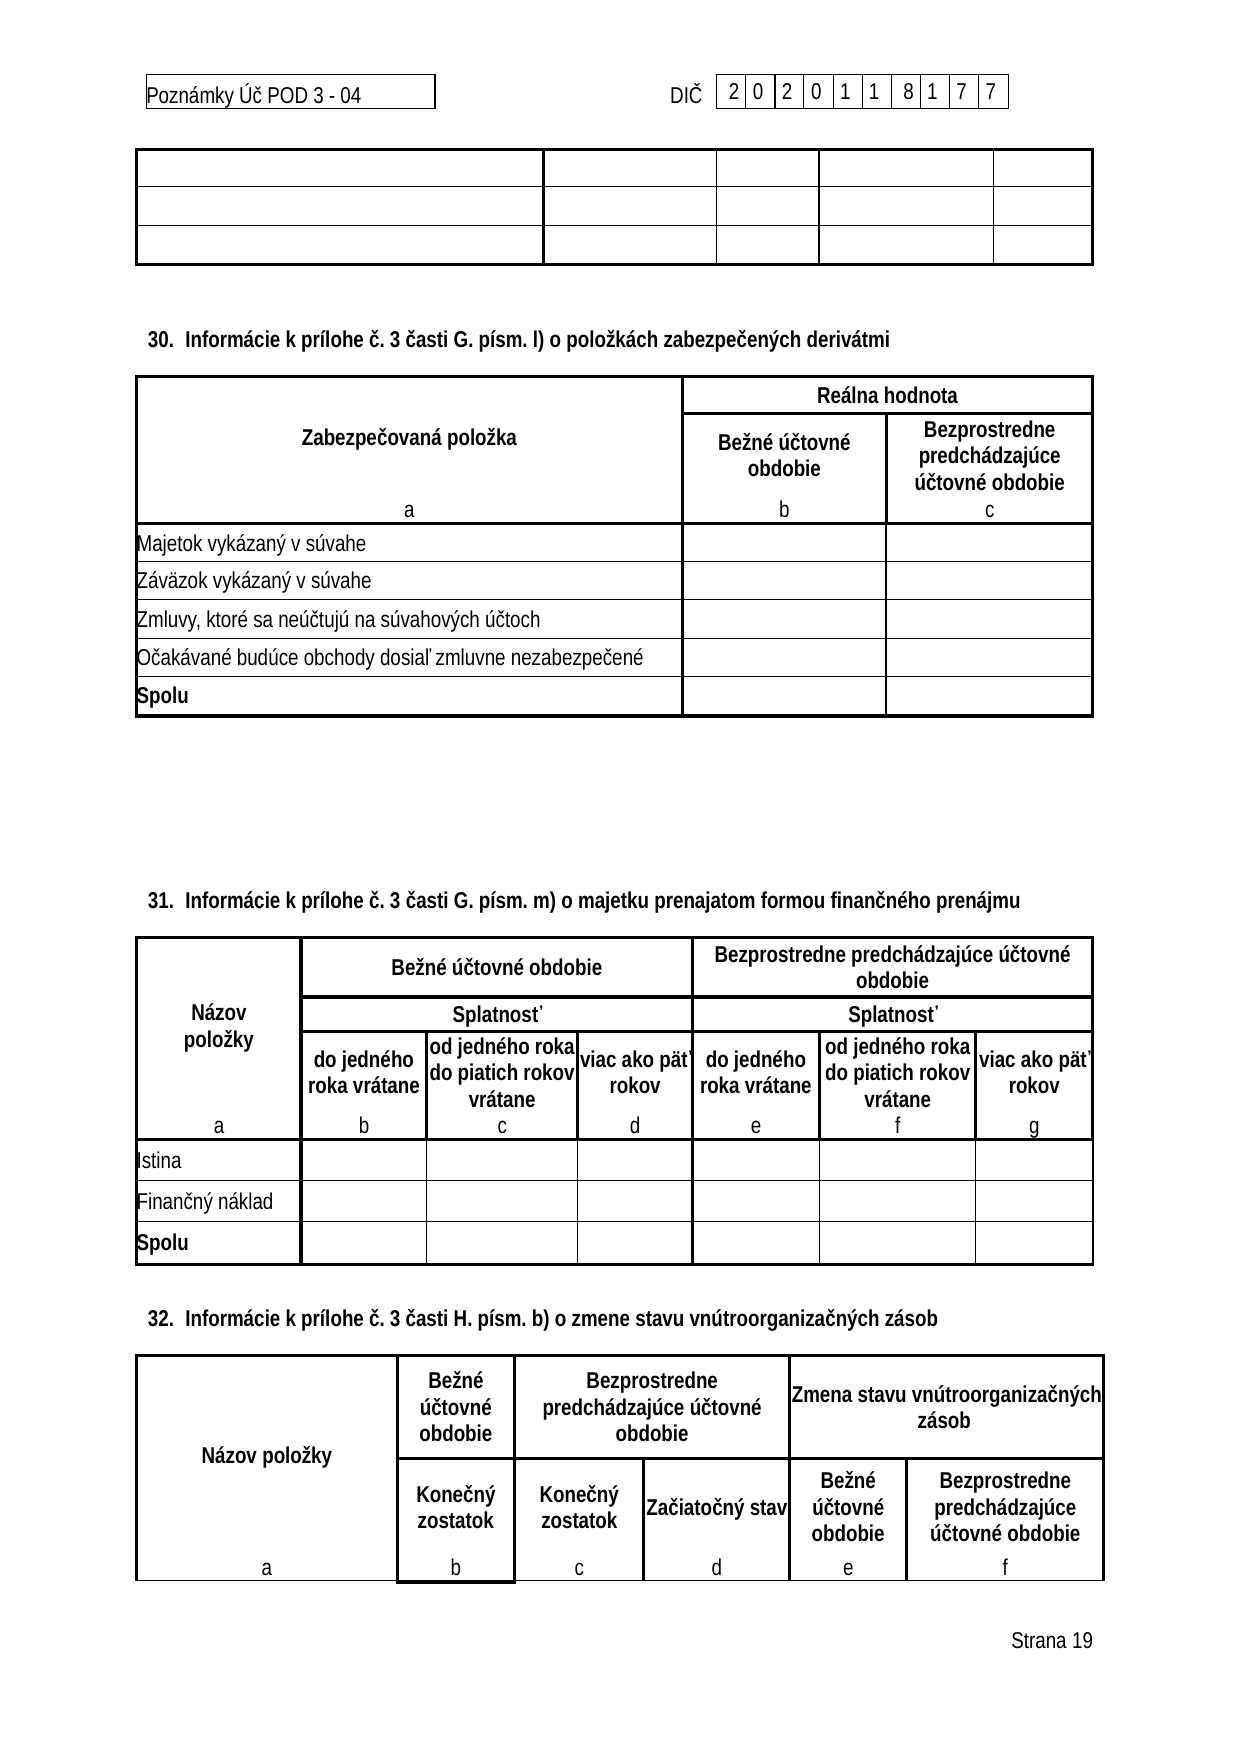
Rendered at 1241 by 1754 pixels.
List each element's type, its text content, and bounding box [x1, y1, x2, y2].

table_cell Spolu [138, 1222, 299, 1262]
table_cell [684, 525, 885, 561]
table_cell [578, 1141, 691, 1180]
table_cell Očakávané budúce obchody dosiaľ zmluvne nezabezpečené [138, 639, 681, 676]
table_cell [887, 639, 1091, 676]
table_cell [138, 226, 542, 263]
table_cell [684, 677, 885, 714]
table_cell b [399, 1554, 513, 1580]
table_cell [820, 1141, 975, 1180]
table_cell [427, 1141, 577, 1180]
table_cell viac ako päť rokov [579, 1033, 691, 1112]
table_header Bežné účtovné obdobie [399, 1357, 513, 1457]
table_cell a [138, 496, 681, 522]
table_cell Majetok vykázaný v súvahe [138, 525, 681, 561]
table_cell [820, 151, 993, 186]
table_cell [994, 226, 1091, 263]
table_cell d [645, 1554, 788, 1580]
table_header Reálna hodnota [684, 378, 1091, 412]
table_cell Zmluvy, ktoré sa neúčtujú na súvahových účtoch [138, 600, 681, 637]
table_cell [684, 562, 885, 599]
table_cell [820, 187, 993, 224]
table_cell c [428, 1112, 576, 1138]
title Informácie k prílohe č. 3 časti G. písm. l) o položkách zabezpečených derivátmi [148, 326, 1093, 352]
table_cell [138, 187, 542, 224]
table_cell [694, 1222, 819, 1262]
table_cell [578, 1181, 691, 1221]
table_cell b [684, 496, 885, 522]
table_cell Splatnosť [694, 999, 1091, 1030]
table_cell [994, 151, 1091, 186]
table_cell [684, 600, 885, 637]
table_cell Konečný zostatok [516, 1460, 642, 1554]
table_cell Bežné účtovné obdobie [791, 1460, 905, 1554]
table_cell [887, 525, 1091, 561]
table_header Názov položky [138, 1357, 396, 1554]
table_cell viac ako päť rokov [977, 1033, 1091, 1112]
table_cell [427, 1181, 577, 1221]
table_cell a [138, 1112, 299, 1138]
table_cell f [908, 1554, 1102, 1580]
table_cell e [694, 1112, 818, 1138]
table_header Zabezpečovaná položka [138, 378, 681, 496]
table_cell [717, 187, 818, 224]
table_cell [303, 1141, 426, 1180]
table_cell do jedného roka vrátane [694, 1033, 818, 1112]
table_cell [545, 226, 716, 263]
table_cell [427, 1222, 577, 1262]
table_cell [717, 151, 818, 186]
table_cell [820, 1181, 975, 1221]
table_cell b [303, 1112, 425, 1138]
table_cell [138, 151, 542, 186]
table_cell [887, 677, 1091, 714]
table_cell [578, 1222, 691, 1262]
table_header Zmena stavu vnútroorganizačných zásob [791, 1357, 1102, 1457]
table_header Bezprostredne predchádzajúce účtovné obdobie [694, 939, 1091, 995]
table_cell Konečný zostatok [399, 1460, 513, 1554]
table_cell [976, 1181, 1092, 1221]
table_cell Bezprostredne predchádzajúce účtovné obdobie [908, 1460, 1102, 1554]
table_cell [887, 600, 1091, 637]
title Informácie k prílohe č. 3 časti H. písm. b) o zmene stavu vnútroorganizačných zásob [148, 1305, 1093, 1331]
table_cell c [888, 496, 1091, 522]
table_cell [303, 1181, 426, 1221]
table_cell a [138, 1554, 396, 1580]
table_cell f [821, 1112, 974, 1138]
table_cell od jedného roka do piatich rokov vrátane [821, 1033, 974, 1112]
table_cell Záväzok vykázaný v súvahe [138, 562, 681, 599]
table_cell Spolu [138, 677, 681, 714]
table_cell [976, 1222, 1092, 1262]
table_cell Splatnosť [303, 999, 691, 1030]
table_cell Istina [138, 1141, 299, 1180]
table_cell [976, 1141, 1092, 1180]
table_cell [994, 187, 1091, 224]
table_cell [684, 639, 885, 676]
table_cell [545, 187, 716, 224]
table_cell od jedného roka do piatich rokov vrátane [428, 1033, 576, 1112]
table_cell [820, 226, 993, 263]
table_header Bežné účtovné obdobie [303, 939, 691, 995]
table_cell [694, 1181, 819, 1221]
table_cell d [579, 1112, 691, 1138]
table_cell Bežné účtovné obdobie [684, 415, 885, 496]
table_cell Finančný náklad [138, 1181, 299, 1221]
table_cell Začiatočný stav [645, 1460, 788, 1554]
table_cell [694, 1141, 819, 1180]
table_cell [303, 1222, 426, 1262]
table_cell [717, 226, 818, 263]
table_header Bezprostredne predchádzajúce účtovné obdobie [516, 1357, 788, 1457]
title Informácie k prílohe č. 3 časti G. písm. m) o majetku prenajatom formou finančného prenájmu [148, 887, 1093, 913]
table_cell [820, 1222, 975, 1262]
table_cell Bezprostredne predchádzajúce účtovné obdobie [888, 415, 1091, 496]
table_header Názov položky [138, 939, 299, 1112]
table_cell [545, 151, 716, 186]
table_cell do jedného roka vrátane [303, 1033, 425, 1112]
table_cell e [791, 1554, 905, 1580]
table_cell g [977, 1112, 1091, 1138]
table_cell c [516, 1554, 642, 1580]
table_cell [887, 562, 1091, 599]
